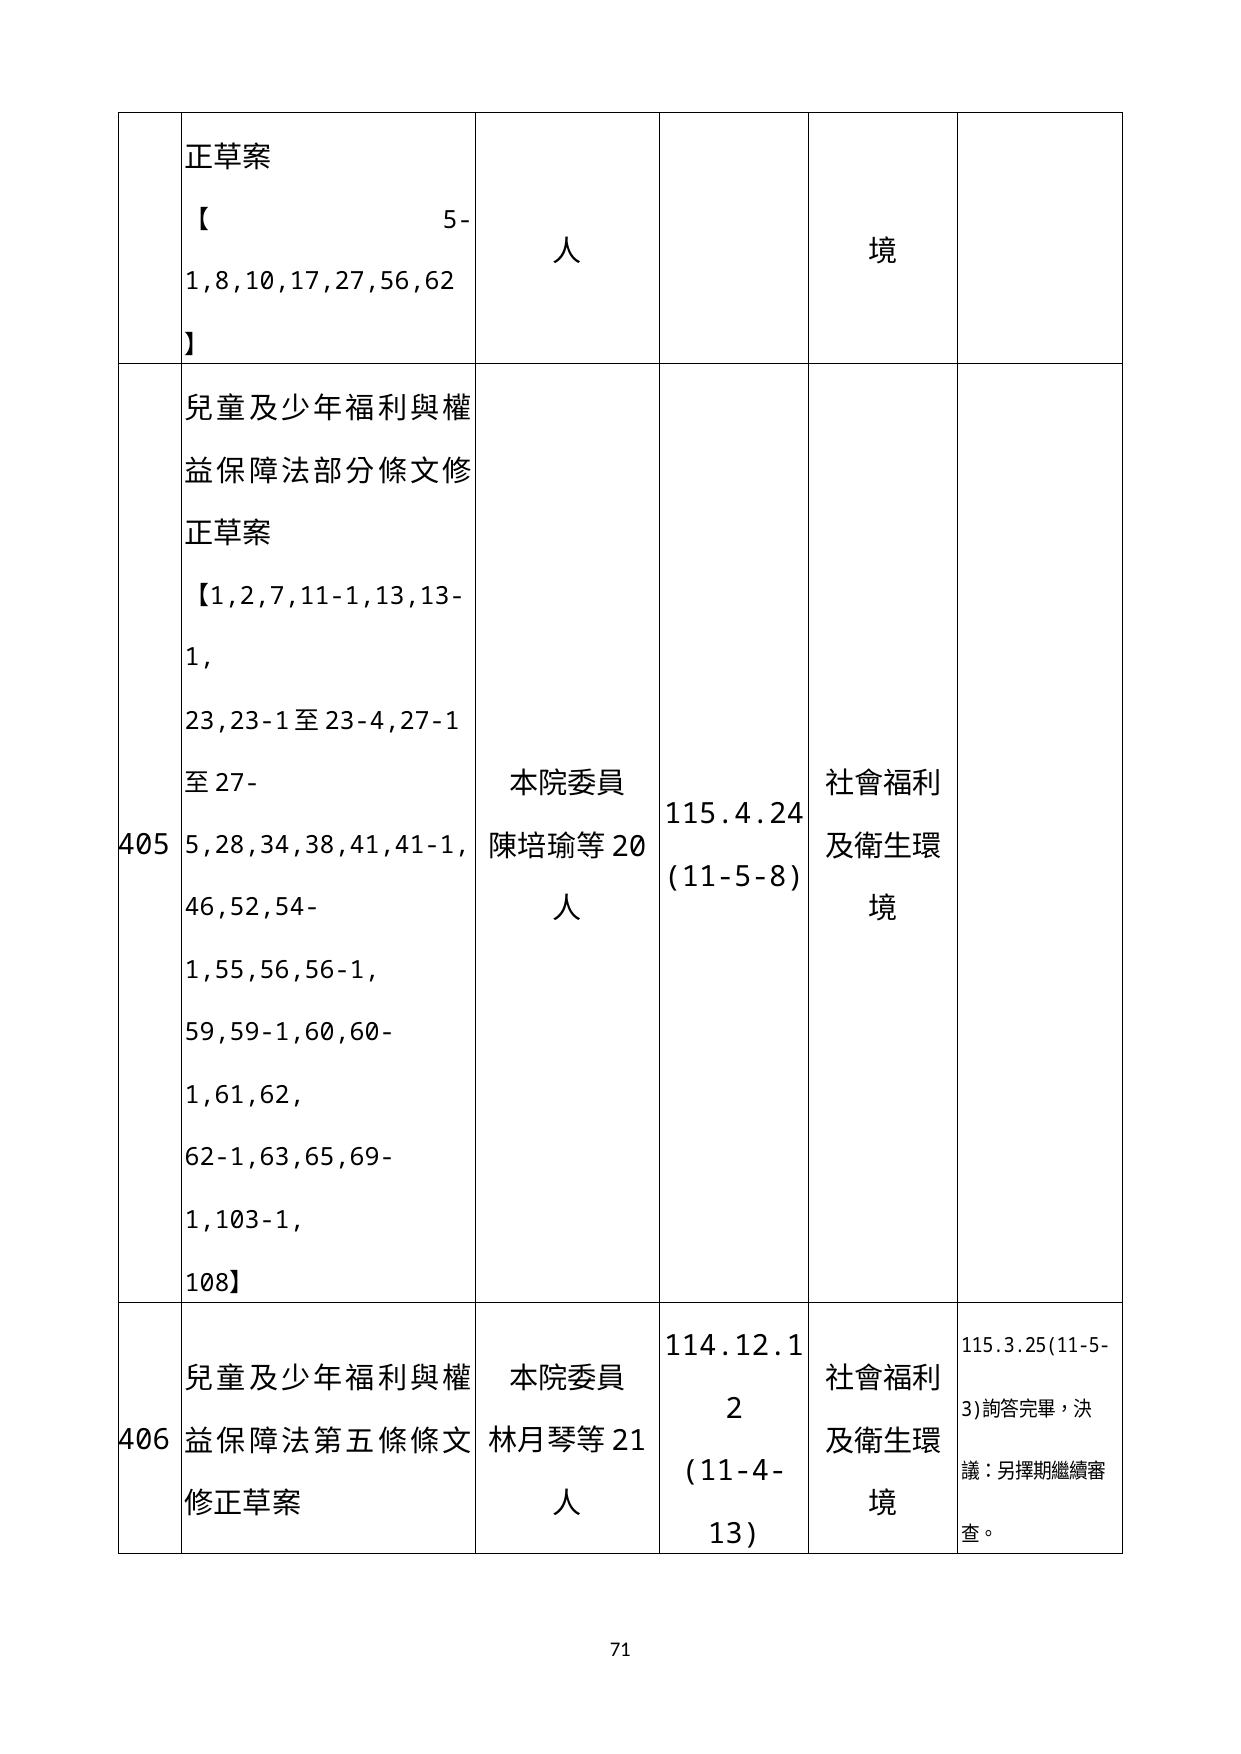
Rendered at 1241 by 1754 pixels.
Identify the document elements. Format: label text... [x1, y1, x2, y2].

table_cell [121, 1431, 128, 1442]
table_cell 115.4.24 (11-5-8) [660, 364, 808, 1302]
table_cell 社會福利及衛生環境 [809, 364, 957, 1302]
table_cell [121, 836, 128, 847]
table_cell 境 [809, 113, 957, 363]
table_cell [958, 364, 1122, 1302]
table_cell 兒童及少年福利與權益保障法部分條文修正草案 【1,2,7,11-1,13,13-1, 23,23-1至23-4,27-1至27-5,28,34,38,41,41-1, 46,52,54-1,55,56,56-1, 59,59-1,60,60-1,61,62, 62-1,63,65,69-1,103-1, 108】 [182, 364, 475, 1302]
table_cell 本院委員 林月琴等21人 [476, 1303, 659, 1553]
table_cell 正草案 【5-1,8,10,17,27,56,62】 [182, 113, 475, 363]
table_cell 115.3.25(11-5-3)詢答完畢，決議：另擇期繼續審查。 [958, 1303, 1122, 1553]
table_cell 本院委員 陳培瑜等20人 [476, 364, 659, 1302]
table_cell [660, 113, 808, 363]
table_cell 兒童及少年福利與權益保障法第五條條文修正草案 [182, 1303, 475, 1553]
table_cell 社會福利及衛生環境 [809, 1303, 957, 1553]
table_cell [958, 113, 1122, 363]
table_cell 人 [476, 113, 659, 363]
table_cell [119, 1303, 181, 1553]
table_cell 114.12.12 (11-4-13) [660, 1303, 808, 1553]
table_cell [119, 113, 181, 363]
table_cell [119, 364, 181, 1302]
